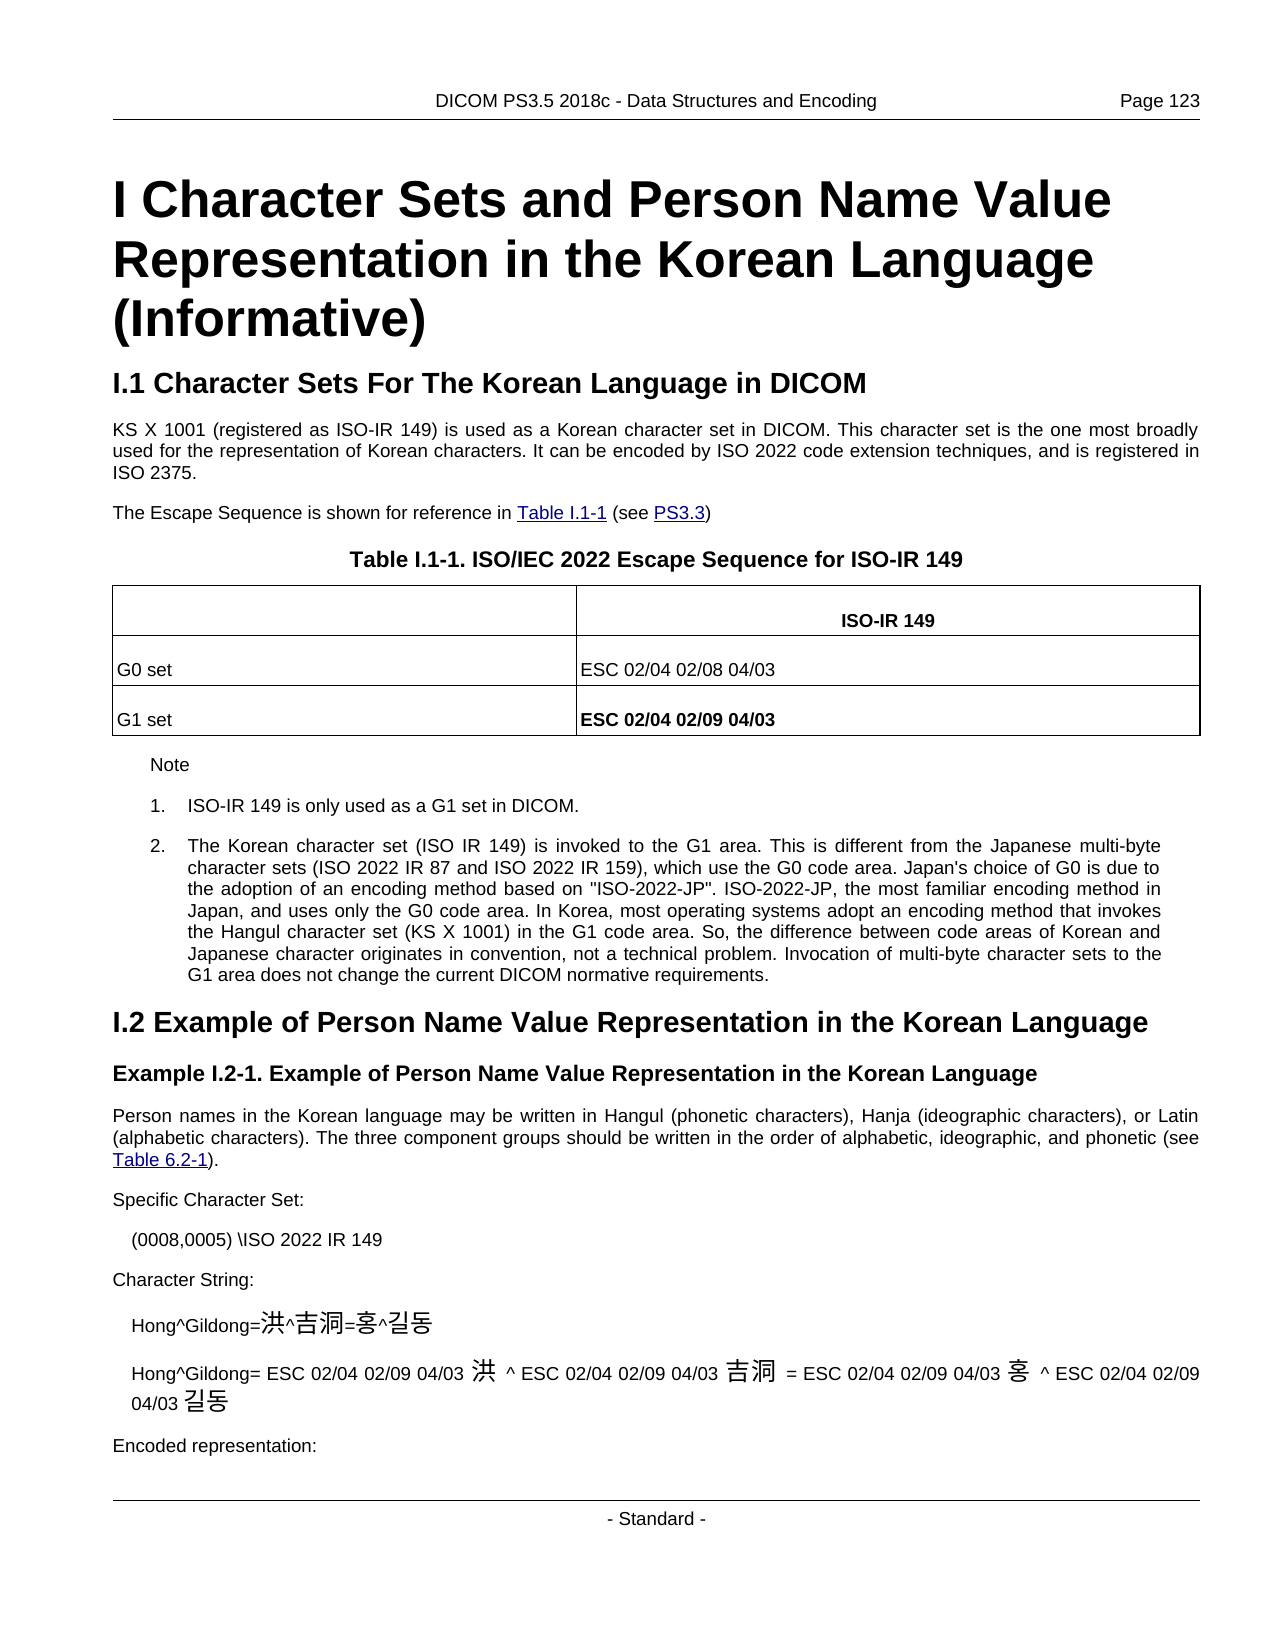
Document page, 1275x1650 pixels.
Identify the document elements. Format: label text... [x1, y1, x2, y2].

table_header ISO-IR 149 [577, 586, 1199, 635]
text I.2 Example of Person Name Value Representation in the Korean Language [112, 1004, 1200, 1038]
table_cell ESC 02/04 02/09 04/03 [577, 686, 1199, 734]
text Person names in the Korean language may be written in Hangul (phonetic characters), Hanja (ideographic characters), or Latin (alphabetic characters). The three component groups should be written in the order of alphabetic, ideographic, and phonetic (see Table 6.2-1). [112, 1105, 1200, 1170]
table_header [113, 586, 576, 635]
text I Character Sets and Person Name Value Representation in the Korean Language (Informative) [112, 169, 1200, 347]
list ISO-IR 149 is only used as a G1 set in DICOM. [150, 794, 1162, 816]
text Specific Character Set: [112, 1189, 1200, 1210]
table_cell G0 set [113, 636, 576, 685]
text Encoded representation: [112, 1434, 1200, 1456]
text Hong^Gildong=洪^吉洞=홍^길동 [131, 1309, 1200, 1339]
text Hong^Gildong= ESC 02/04 02/09 04/03 洪 ^ ESC 02/04 02/09 04/03 吉洞 = ESC 02/04 02/09 04/03 홍 ^ ESC 02/04 02/09 04/03 길동 [131, 1357, 1200, 1416]
text Table I.1-1. ISO/IEC 2022 Escape Sequence for ISO-IR 149 [112, 546, 1200, 572]
text The Escape Sequence is shown for reference in Table I.1-1 (see PS3.3) [112, 502, 1200, 523]
table_cell ESC 02/04 02/08 04/03 [577, 636, 1199, 685]
text Character String: [112, 1269, 1200, 1291]
text (0008,0005) \ISO 2022 IR 149 [131, 1229, 1200, 1251]
list The Korean character set (ISO IR 149) is invoked to the G1 area. This is different from the Japanese multi-byte character sets (ISO 2022 IR 87 and ISO 2022 IR 159), which use the G0 code area. Japan's choice of G0 is due to the adoption of an encoding method based on "ISO-2022-JP". ISO-2022-JP, the most familiar encoding method in Japan, and uses only the G0 code area. In Korea, most operating systems adopt an encoding method that invokes the Hangul character set (KS X 1001) in the G1 code area. So, the difference between code areas of Korean and Japanese character originates in convention, not a technical problem. Invocation of multi-byte character sets to the G1 area does not change the current DICOM normative requirements. [150, 835, 1162, 986]
table_cell G1 set [113, 686, 576, 734]
text KS X 1001 (registered as ISO-IR 149) is used as a Korean character set in DICOM. This character set is the one most broadly used for the representation of Korean characters. It can be encoded by ISO 2022 code extension techniques, and is registered in ISO 2375. [112, 418, 1200, 483]
text Note [150, 754, 1162, 776]
text I.1 Character Sets For The Korean Language in DICOM [112, 366, 1200, 400]
text Example I.2-1. Example of Person Name Value Representation in the Korean Language [112, 1061, 1200, 1086]
